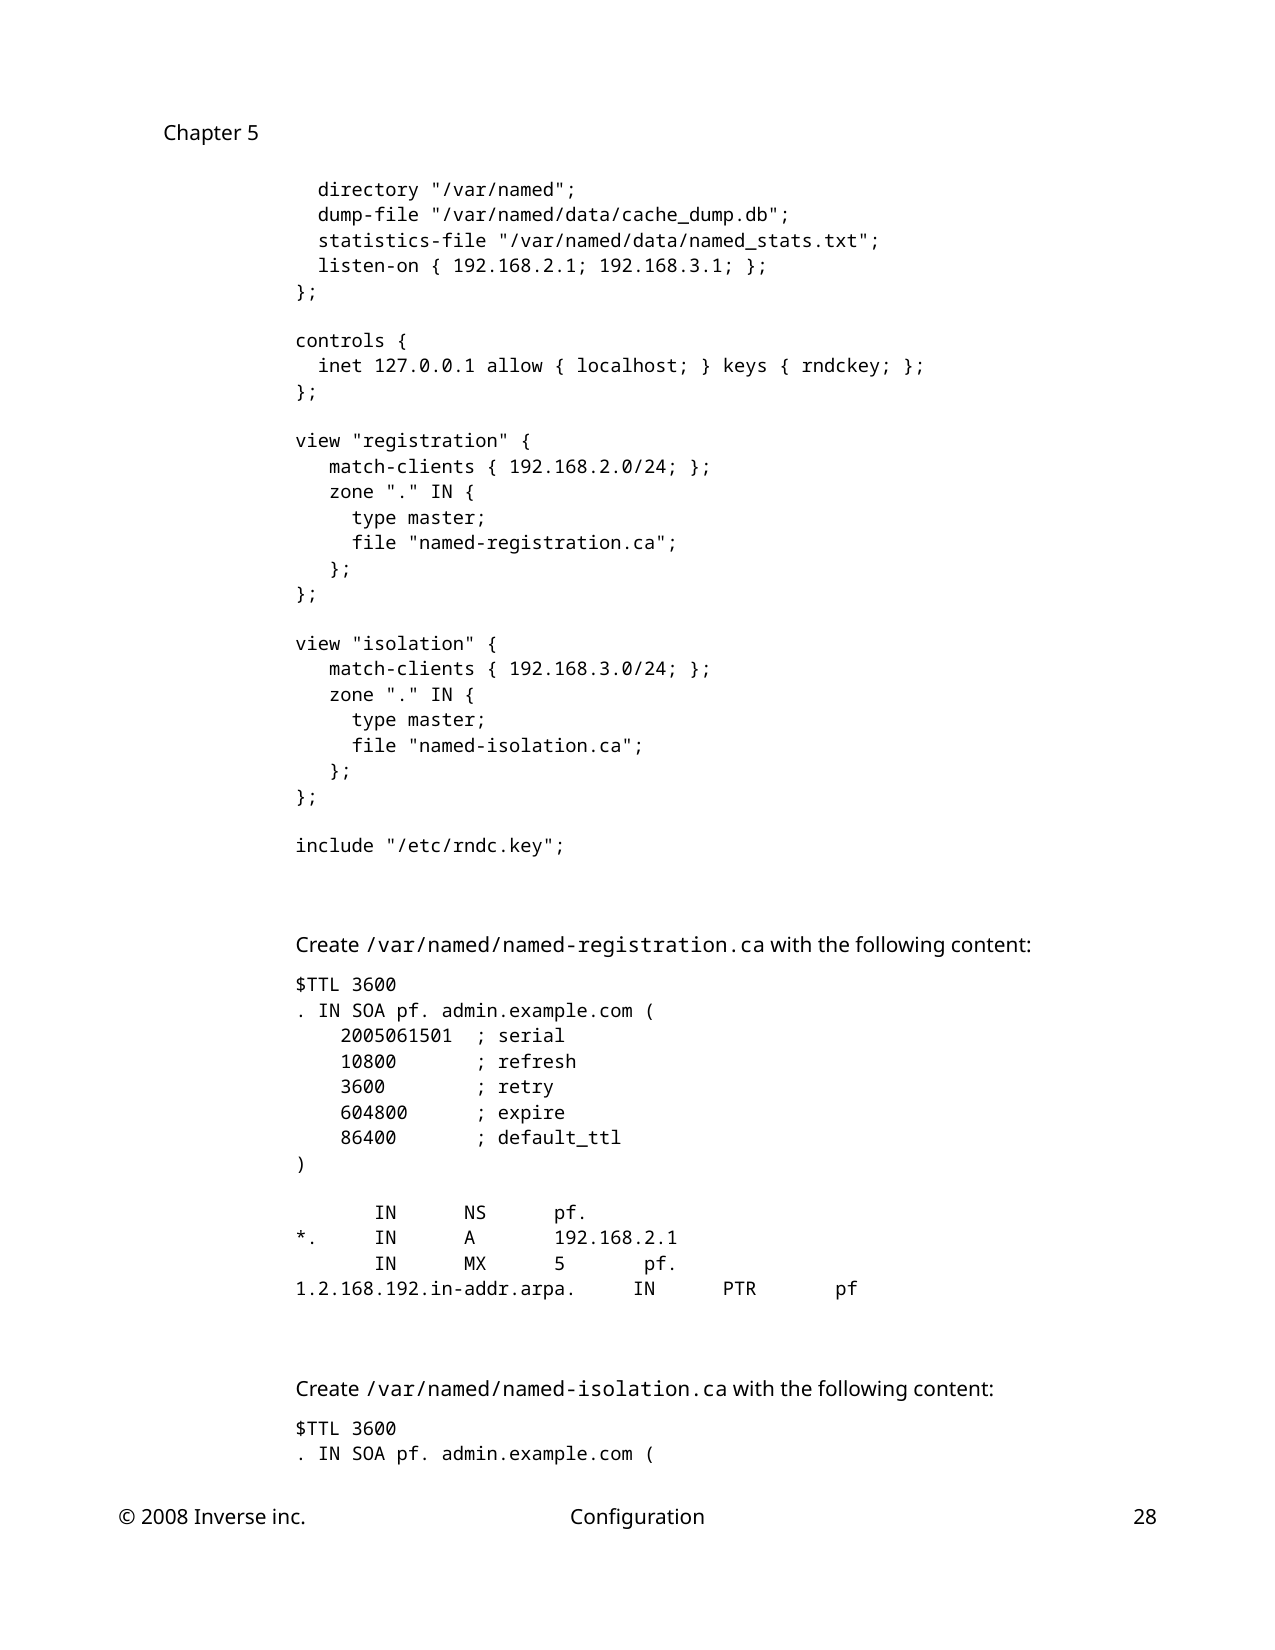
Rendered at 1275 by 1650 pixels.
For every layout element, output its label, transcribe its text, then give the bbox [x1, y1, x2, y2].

text directory "/var/named"; dump-file "/var/named/data/cache_dump.db"; statistics-file "/var/named/data/named_stats.txt"; listen-on { 192.168.2.1; 192.168.3.1; }; }; [295, 176, 1157, 304]
text Create /var/named/named-isolation.ca with the following content: [295, 1374, 1157, 1402]
text controls { inet 127.0.0.1 allow { localhost; } keys { rndckey; }; }; [295, 327, 1157, 404]
text include "/etc/rndc.key"; [295, 832, 1157, 858]
text IN NS pf. *. IN A 192.168.2.1 IN MX 5 pf. 1.2.168.192.in-addr.arpa. IN PTR pf [295, 1199, 1157, 1301]
text $TTL 3600 . IN SOA pf. admin.example.com ( [295, 1415, 1157, 1466]
text $TTL 3600 . IN SOA pf. admin.example.com ( 2005061501 ; serial 10800 ; refresh 3600 ; retry 604800 ; expire 86400 ; default_ttl ) [295, 971, 1157, 1176]
text view "registration" { match-clients { 192.168.2.0/24; }; zone "." IN { type master; file "named-registration.ca"; }; }; [295, 427, 1157, 606]
text view "isolation" { match-clients { 192.168.3.0/24; }; zone "." IN { type master; file "named-isolation.ca"; }; }; [295, 630, 1157, 808]
text Create /var/named/named-registration.ca with the following content: [295, 930, 1157, 959]
